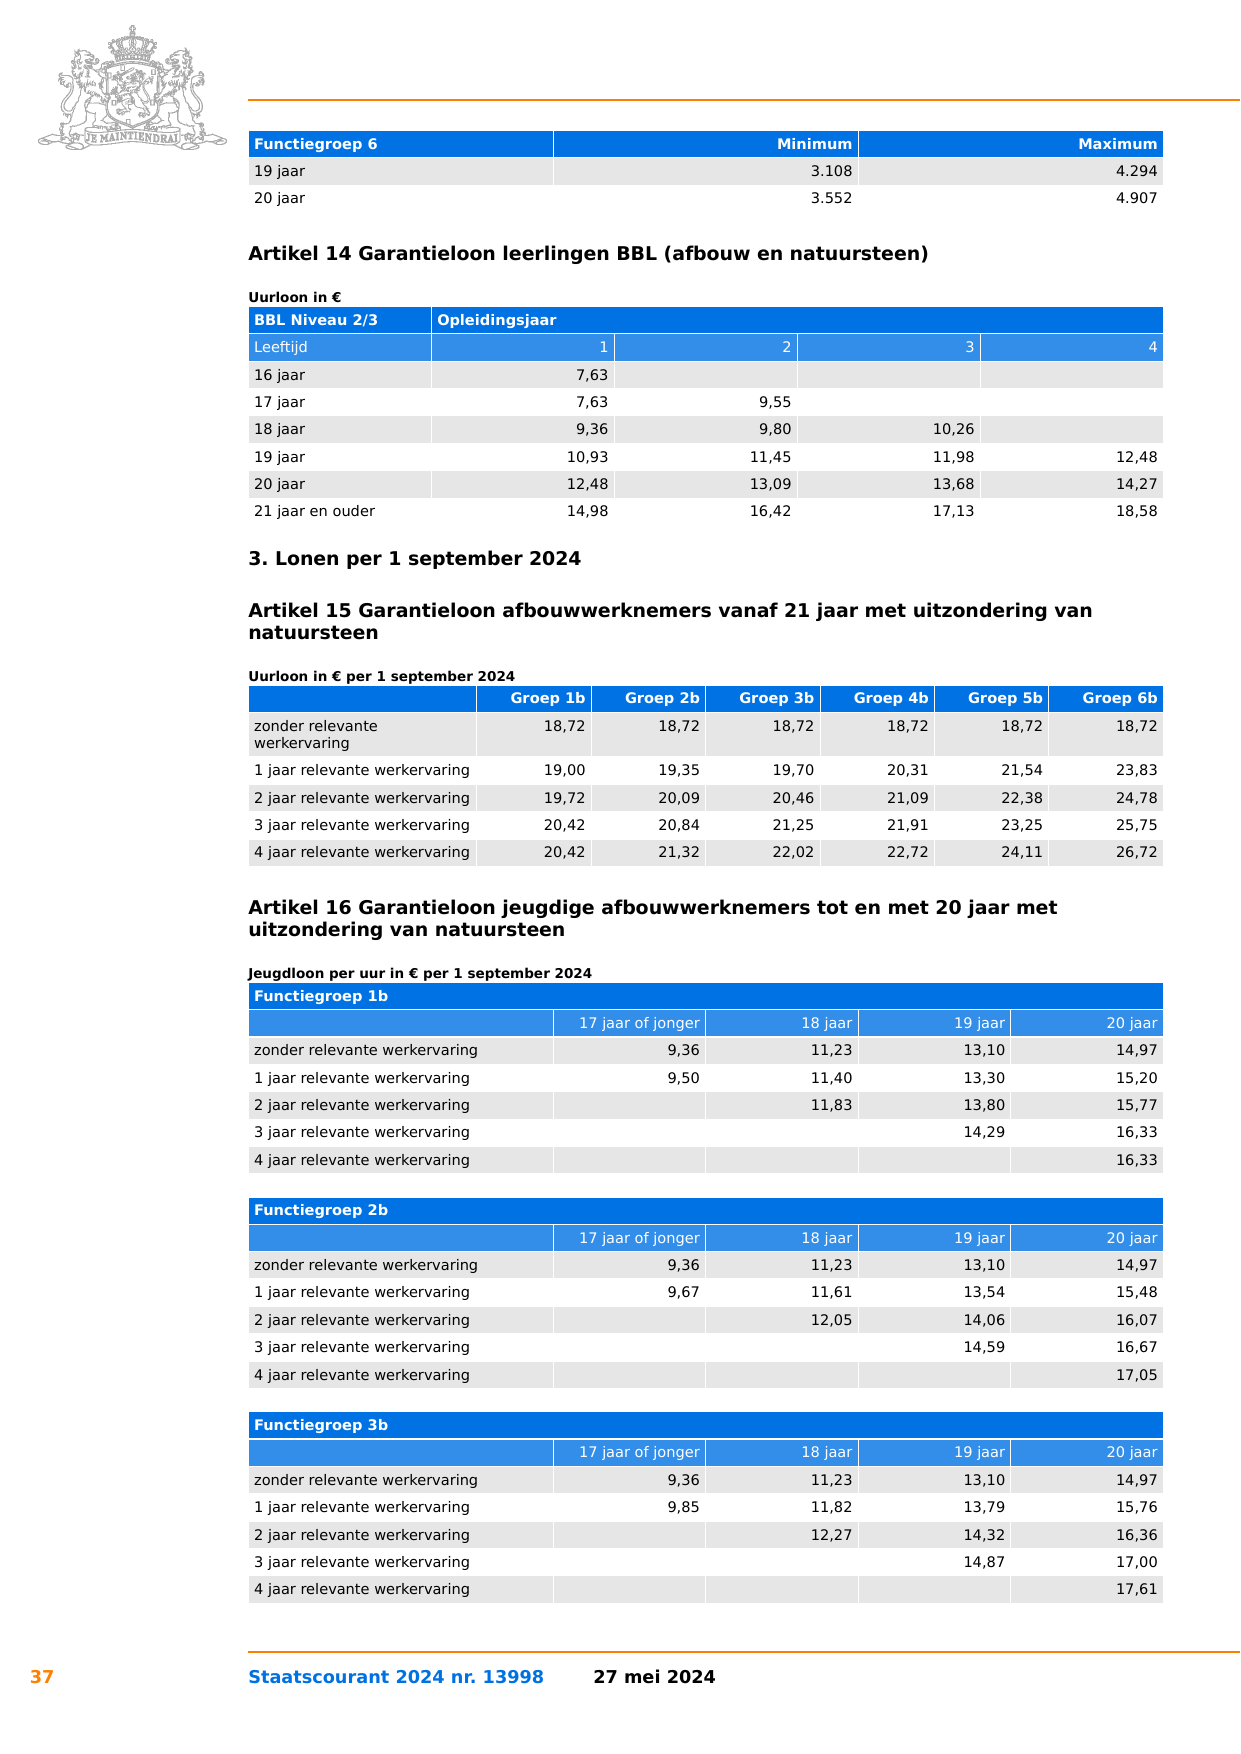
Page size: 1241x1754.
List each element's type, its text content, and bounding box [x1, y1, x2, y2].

table_cell 20,42 [477, 812, 591, 838]
table_cell 7,63 [432, 389, 614, 415]
table_cell [859, 1362, 1010, 1388]
table_cell [554, 1334, 705, 1361]
table_cell 9,50 [554, 1065, 705, 1091]
table_cell 19 jaar [859, 1440, 1010, 1466]
table_cell 20 jaar [1011, 1225, 1163, 1251]
table_cell 1 jaar relevante werkervaring [249, 1280, 553, 1306]
table_header Uurloon in € per 1 september 2024 [248, 669, 1163, 684]
table_cell [554, 1147, 705, 1173]
table_cell [981, 416, 1163, 443]
table_cell [554, 1307, 705, 1333]
table_cell 14,32 [859, 1522, 1010, 1548]
table_cell 13,10 [859, 1038, 1010, 1064]
table_cell 4 jaar relevante werkervaring [249, 1362, 553, 1388]
table_cell 10,93 [432, 444, 614, 470]
table_cell 4 jaar relevante werkervaring [249, 840, 476, 866]
table_cell [706, 1549, 858, 1575]
table_cell 3 jaar relevante werkervaring [249, 1334, 553, 1361]
table_cell 2 jaar relevante werkervaring [249, 1307, 553, 1333]
table_cell 21,09 [821, 785, 934, 811]
table_cell 16,33 [1011, 1120, 1163, 1146]
table_cell 11,61 [706, 1280, 858, 1306]
table_cell 11,82 [706, 1494, 858, 1521]
table_cell 21,32 [592, 840, 705, 866]
table_cell 20 jaar [249, 186, 553, 212]
table_cell 17,00 [1011, 1549, 1163, 1575]
table_cell 21,91 [821, 812, 934, 838]
table_cell 18 jaar [706, 1225, 858, 1251]
table_header Functiegroep 2b [249, 1198, 1163, 1224]
table_cell Opleidingsjaar [432, 307, 1163, 333]
table_cell 20 jaar [249, 471, 431, 498]
table_cell 17 jaar [249, 389, 431, 415]
table_cell 15,77 [1011, 1092, 1163, 1119]
table_cell 13,09 [615, 471, 797, 498]
table_cell [249, 1225, 553, 1251]
table_cell 13,30 [859, 1065, 1010, 1091]
table_cell 13,80 [859, 1092, 1010, 1119]
table_cell [554, 1549, 705, 1575]
table_cell 13,68 [798, 471, 980, 498]
table_header Minimum [554, 131, 858, 157]
table_cell 21,25 [706, 812, 820, 838]
table_header Uurloon in € [248, 290, 1163, 306]
table_cell [706, 1576, 858, 1603]
table_cell 17,05 [1011, 1362, 1163, 1388]
table_cell 2 jaar relevante werkervaring [249, 1092, 553, 1119]
table_header Functiegroep 6 [249, 131, 553, 157]
table_cell 24,11 [935, 840, 1048, 866]
table_cell [706, 1334, 858, 1361]
table_cell 11,83 [706, 1092, 858, 1119]
table_cell 16,67 [1011, 1334, 1163, 1361]
table_cell 18,72 [1049, 713, 1163, 756]
table_cell 17 jaar of jonger [554, 1010, 705, 1036]
table_cell 14,27 [981, 471, 1163, 498]
table_cell 19,00 [477, 758, 591, 784]
table_cell Groep 3b [706, 686, 820, 712]
table_cell 9,67 [554, 1280, 705, 1306]
table_cell 20,09 [592, 785, 705, 811]
table_cell 23,25 [935, 812, 1048, 838]
table_header Maximum [859, 131, 1163, 157]
table_cell 15,20 [1011, 1065, 1163, 1091]
table_cell 16,36 [1011, 1522, 1163, 1548]
table_cell 22,72 [821, 840, 934, 866]
table_cell [554, 1576, 705, 1603]
table_cell 11,23 [706, 1467, 858, 1493]
table_cell 13,54 [859, 1280, 1010, 1306]
table_cell 9,36 [554, 1467, 705, 1493]
subtitle 3. Lonen per 1 september 2024 [248, 548, 1163, 570]
table_cell Leeftijd [249, 334, 431, 361]
table_cell 25,75 [1049, 812, 1163, 838]
table_cell 3.108 [554, 158, 858, 185]
table_cell zonder relevante werkervaring [249, 1467, 553, 1493]
table_cell 17 jaar of jonger [554, 1440, 705, 1466]
table_cell 13,10 [859, 1467, 1010, 1493]
table_cell 18,72 [935, 713, 1048, 756]
table_cell 20,84 [592, 812, 705, 838]
table_cell 19 jaar [249, 444, 431, 470]
table_cell 2 [615, 334, 797, 361]
table_cell 22,38 [935, 785, 1048, 811]
subtitle Artikel 14 Garantieloon leerlingen BBL (afbouw en natuursteen) [248, 243, 1163, 265]
table_cell 15,76 [1011, 1494, 1163, 1521]
table_cell 18,72 [821, 713, 934, 756]
table_cell 14,97 [1011, 1038, 1163, 1064]
table_cell 18 jaar [249, 416, 431, 443]
table_cell 2 jaar relevante werkervaring [249, 785, 476, 811]
table_cell 11,45 [615, 444, 797, 470]
table_cell zonder relevante werkervaring [249, 1252, 553, 1278]
table_cell 14,87 [859, 1549, 1010, 1575]
table_cell Groep 5b [935, 686, 1048, 712]
table_cell [554, 1522, 705, 1548]
table_cell 22,02 [706, 840, 820, 866]
table_cell 4 [981, 334, 1163, 361]
table_cell 19 jaar [859, 1225, 1010, 1251]
table_cell 9,36 [554, 1252, 705, 1278]
table_cell 3 [798, 334, 980, 361]
table_cell [798, 389, 980, 415]
table_cell 9,80 [615, 416, 797, 443]
picture [38, 25, 227, 150]
table_cell Groep 1b [477, 686, 591, 712]
table_cell 26,72 [1049, 840, 1163, 866]
table_cell 12,27 [706, 1522, 858, 1548]
table_cell [859, 1576, 1010, 1603]
table_cell 4.907 [859, 186, 1163, 212]
table_header Functiegroep 3b [249, 1412, 1163, 1438]
table_cell 12,48 [981, 444, 1163, 470]
table_cell [798, 362, 980, 388]
table_cell [706, 1362, 858, 1388]
table_cell [554, 1120, 705, 1146]
table_cell 14,59 [859, 1334, 1010, 1361]
table_cell 18 jaar [706, 1440, 858, 1466]
table_cell 16,07 [1011, 1307, 1163, 1333]
table_cell 20 jaar [1011, 1440, 1163, 1466]
table_cell [706, 1147, 858, 1173]
table_cell 11,40 [706, 1065, 858, 1091]
table_cell 3.552 [554, 186, 858, 212]
table_cell [554, 1092, 705, 1119]
table_cell 11,23 [706, 1038, 858, 1064]
table_cell BBL Niveau 2/3 [249, 307, 431, 333]
table_cell 13,10 [859, 1252, 1010, 1278]
table_cell [981, 362, 1163, 388]
table_cell 19 jaar [249, 158, 553, 185]
table_cell 17 jaar of jonger [554, 1225, 705, 1251]
subtitle Artikel 15 Garantieloon afbouwwerknemers vanaf 21 jaar met uitzondering van natuursteen [248, 600, 1163, 644]
table_cell 18 jaar [706, 1010, 858, 1036]
table_cell 20 jaar [1011, 1010, 1163, 1036]
table_cell 19,35 [592, 758, 705, 784]
table_cell 16 jaar [249, 362, 431, 388]
table_cell 9,85 [554, 1494, 705, 1521]
table_cell 20,42 [477, 840, 591, 866]
table_cell Groep 2b [592, 686, 705, 712]
table_cell 17,61 [1011, 1576, 1163, 1603]
table_cell 4 jaar relevante werkervaring [249, 1147, 553, 1173]
table_cell [249, 1440, 553, 1466]
table_cell 23,83 [1049, 758, 1163, 784]
table_cell 1 jaar relevante werkervaring [249, 758, 476, 784]
table_cell 3 jaar relevante werkervaring [249, 812, 476, 838]
table_cell 19,72 [477, 785, 591, 811]
table_cell [554, 1362, 705, 1388]
table_cell 20,31 [821, 758, 934, 784]
table_cell zonder relevante werkervaring [249, 713, 476, 756]
table_cell 2 jaar relevante werkervaring [249, 1522, 553, 1548]
table_cell [981, 389, 1163, 415]
table_cell 4.294 [859, 158, 1163, 185]
table_cell 9,55 [615, 389, 797, 415]
table_cell 19,70 [706, 758, 820, 784]
table_cell 3 jaar relevante werkervaring [249, 1120, 553, 1146]
table_cell 12,48 [432, 471, 614, 498]
table_cell 14,97 [1011, 1467, 1163, 1493]
table_cell 14,97 [1011, 1252, 1163, 1278]
table_cell 14,29 [859, 1120, 1010, 1146]
table_cell 11,98 [798, 444, 980, 470]
table_cell Groep 4b [821, 686, 934, 712]
table_cell [249, 1010, 553, 1036]
table_cell 18,58 [981, 499, 1163, 525]
table_cell 21,54 [935, 758, 1048, 784]
table_cell 17,13 [798, 499, 980, 525]
table_cell 24,78 [1049, 785, 1163, 811]
table_cell 4 jaar relevante werkervaring [249, 1576, 553, 1603]
table_cell [249, 686, 476, 712]
table_cell 1 [432, 334, 614, 361]
table_cell [859, 1147, 1010, 1173]
subtitle Artikel 16 Garantieloon jeugdige afbouwwerknemers tot en met 20 jaar met uitzondering van natuursteen [248, 897, 1163, 941]
table_cell 9,36 [554, 1038, 705, 1064]
table_cell 18,72 [706, 713, 820, 756]
table_cell [706, 1120, 858, 1146]
table_cell 1 jaar relevante werkervaring [249, 1494, 553, 1521]
table_cell 18,72 [592, 713, 705, 756]
table_cell 16,33 [1011, 1147, 1163, 1173]
table_cell 21 jaar en ouder [249, 499, 431, 525]
table_cell 15,48 [1011, 1280, 1163, 1306]
table_cell 13,79 [859, 1494, 1010, 1521]
table_cell [615, 362, 797, 388]
table_cell 12,05 [706, 1307, 858, 1333]
table_cell 7,63 [432, 362, 614, 388]
table_cell Functiegroep 1b [249, 983, 1163, 1009]
table_cell 18,72 [477, 713, 591, 756]
table_header Jeugdloon per uur in € per 1 september 2024 [248, 966, 1163, 982]
table_cell 1 jaar relevante werkervaring [249, 1065, 553, 1091]
table_cell 10,26 [798, 416, 980, 443]
table_cell 3 jaar relevante werkervaring [249, 1549, 553, 1575]
table_cell 19 jaar [859, 1010, 1010, 1036]
table_cell 20,46 [706, 785, 820, 811]
table_cell 14,98 [432, 499, 614, 525]
table_cell 16,42 [615, 499, 797, 525]
table_cell 11,23 [706, 1252, 858, 1278]
table_cell 9,36 [432, 416, 614, 443]
table_cell Groep 6b [1049, 686, 1163, 712]
table_cell zonder relevante werkervaring [249, 1038, 553, 1064]
table_cell 14,06 [859, 1307, 1010, 1333]
